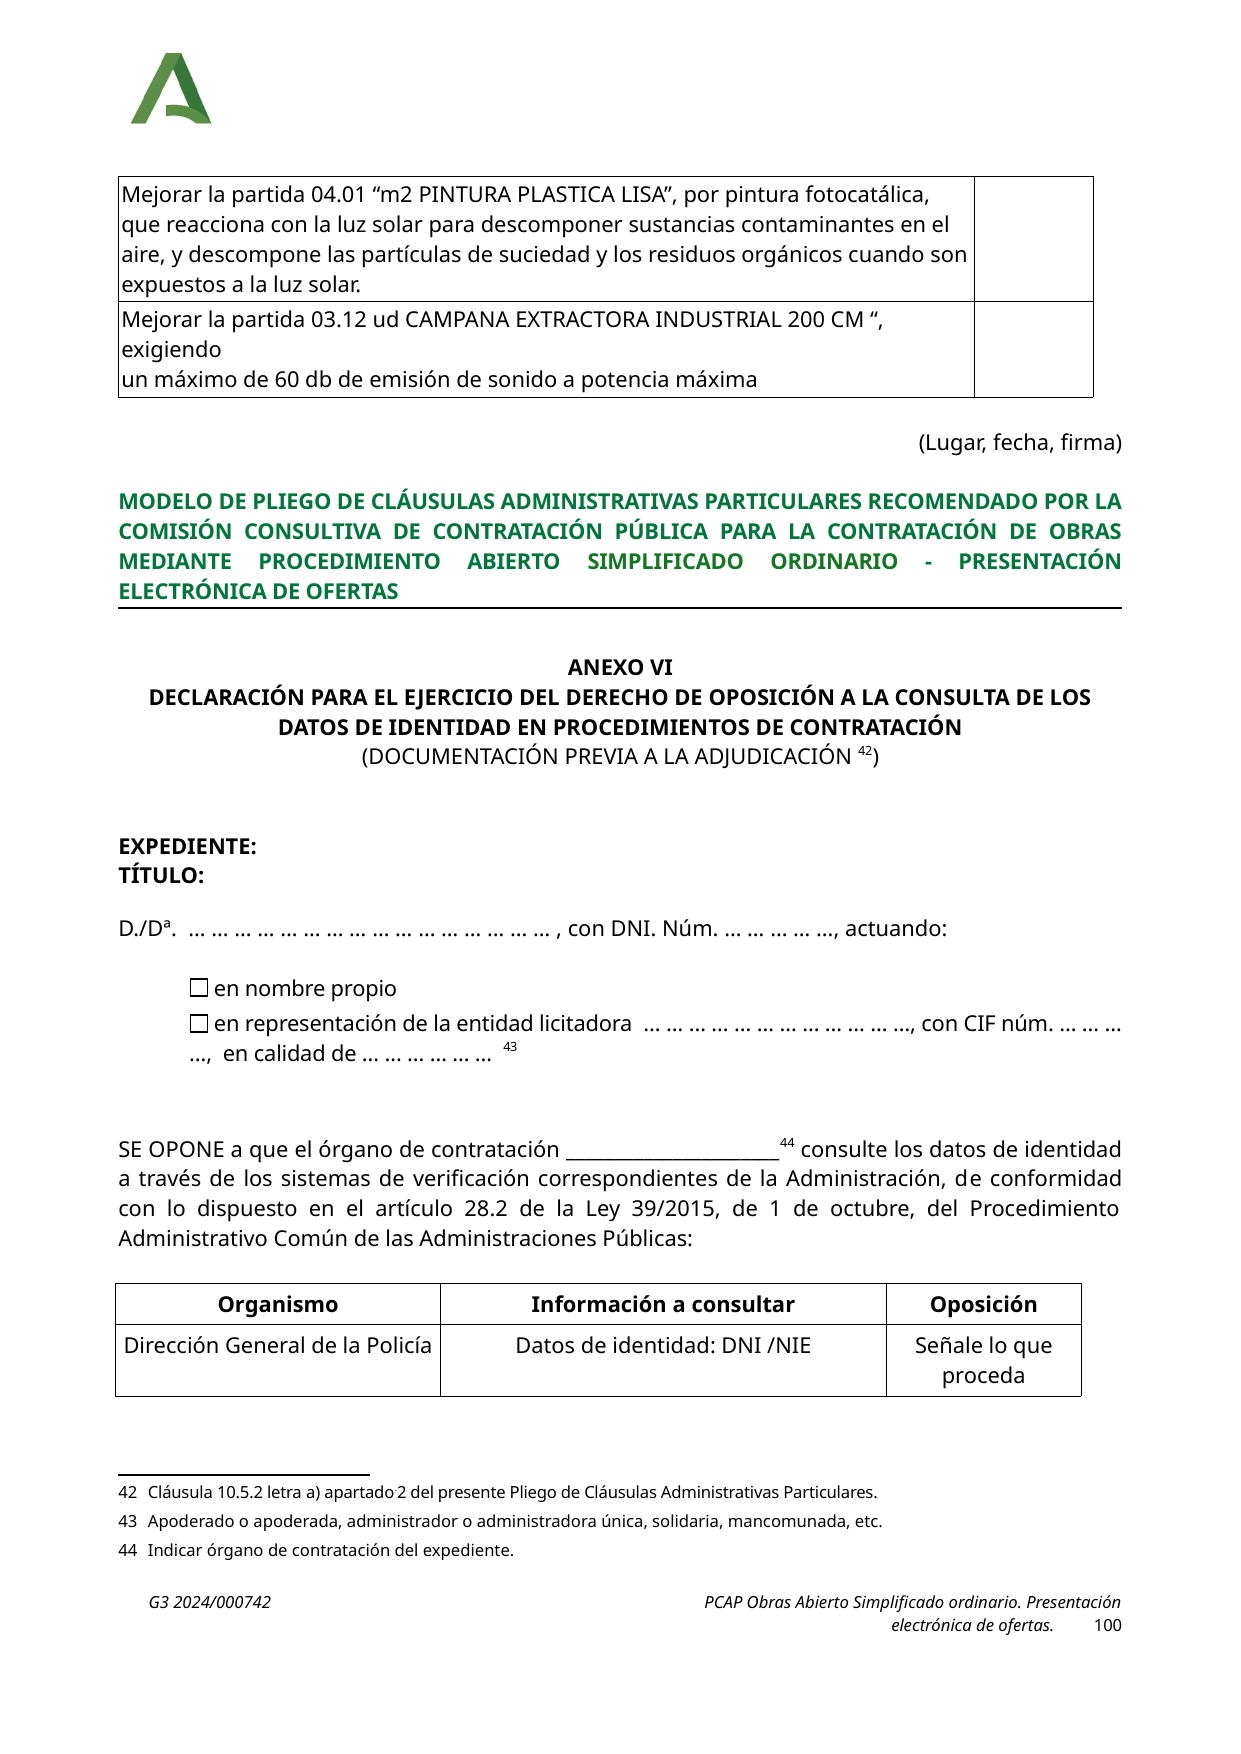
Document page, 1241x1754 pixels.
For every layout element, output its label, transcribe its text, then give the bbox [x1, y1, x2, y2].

table_header Organismo [116, 1284, 440, 1324]
text Apoderado o apoderada, administrador o administradora única, solidaria, mancomunada, etc. [118, 1509, 1122, 1532]
table_cell Mejorar la partida 03.12 ud CAMPANA EXTRACTORA INDUSTRIAL 200 CM “, exigiendo un máximo de 60 db de emisión de sonido a potencia máxima [119, 302, 974, 397]
table_cell Dirección General de la Policía [116, 1325, 440, 1396]
text ANEXO VI [118, 652, 1122, 682]
text en representación de la entidad licitadora … … … … … … … … … … … …, con CIF núm. … … … …, en calidad de … … … … … … [189, 1008, 1122, 1068]
text (Lugar, fecha, firma) [118, 427, 1122, 456]
table_cell [975, 302, 1093, 397]
text EXPEDIENTE: [118, 831, 1122, 860]
table_cell Datos de identidad: DNI /NIE [441, 1325, 886, 1396]
table_header Oposición [887, 1284, 1081, 1324]
text en nombre propio [189, 972, 1122, 1002]
table_cell Señale lo que proceda [887, 1325, 1081, 1396]
text Indicar órgano de contratación del expediente. [118, 1538, 1122, 1561]
table_header Información a consultar [441, 1284, 886, 1324]
text MODELO DE PLIEGO DE CLÁUSULAS ADMINISTRATIVAS PARTICULARES RECOMENDADO POR LA COMISIÓN CONSULTIVA DE CONTRATACIÓN PÚBLICA PARA LA CONTRATACIÓN DE OBRAS MEDIANTE PROCEDIMIENTO ABIERTO SIMPLIFICADO ORDINARIO - PRESENTACIÓN ELECTRÓNICA DE OFERTAS [118, 486, 1122, 607]
table_header [975, 177, 1093, 301]
text D./Dª. … … … … … … … … … … … … … … … … , con DNI. Núm. … … … … …, actuando: [118, 913, 1122, 943]
text SE OPONE a que el órgano de contratación ______________________ consulte los datos de identidad a través de los sistemas de verificación correspondientes de la Administración, de conformidad con lo dispuesto en el artículo 28.2 de la Ley 39/2015, de 1 de octubre, del Procedimiento Administrativo Común de las Administraciones Públicas: [118, 1133, 1122, 1253]
table_header Mejorar la partida 04.01 “m2 PINTURA PLASTICA LISA”, por pintura fotocatálica, que reacciona con la luz solar para descomponer sustancias contaminantes en el aire, y descompone las partículas de suciedad y los residuos orgánicos cuando son expuestos a la luz solar. [119, 177, 974, 301]
picture [127, 48, 216, 128]
text DECLARACIÓN PARA EL EJERCICIO DEL DERECHO DE OPOSICIÓN A LA CONSULTA DE LOS DATOS DE IDENTIDAD EN PROCEDIMIENTOS DE CONTRATACIÓN [118, 682, 1122, 741]
text TÍTULO: [118, 860, 1122, 890]
text Cláusula 10.5.2 letra a) apartado.2 del presente Pliego de Cláusulas Administrativas Particulares. [118, 1481, 1122, 1504]
text (DOCUMENTACIÓN PREVIA A LA ADJUDICACIÓN ) [118, 741, 1122, 771]
